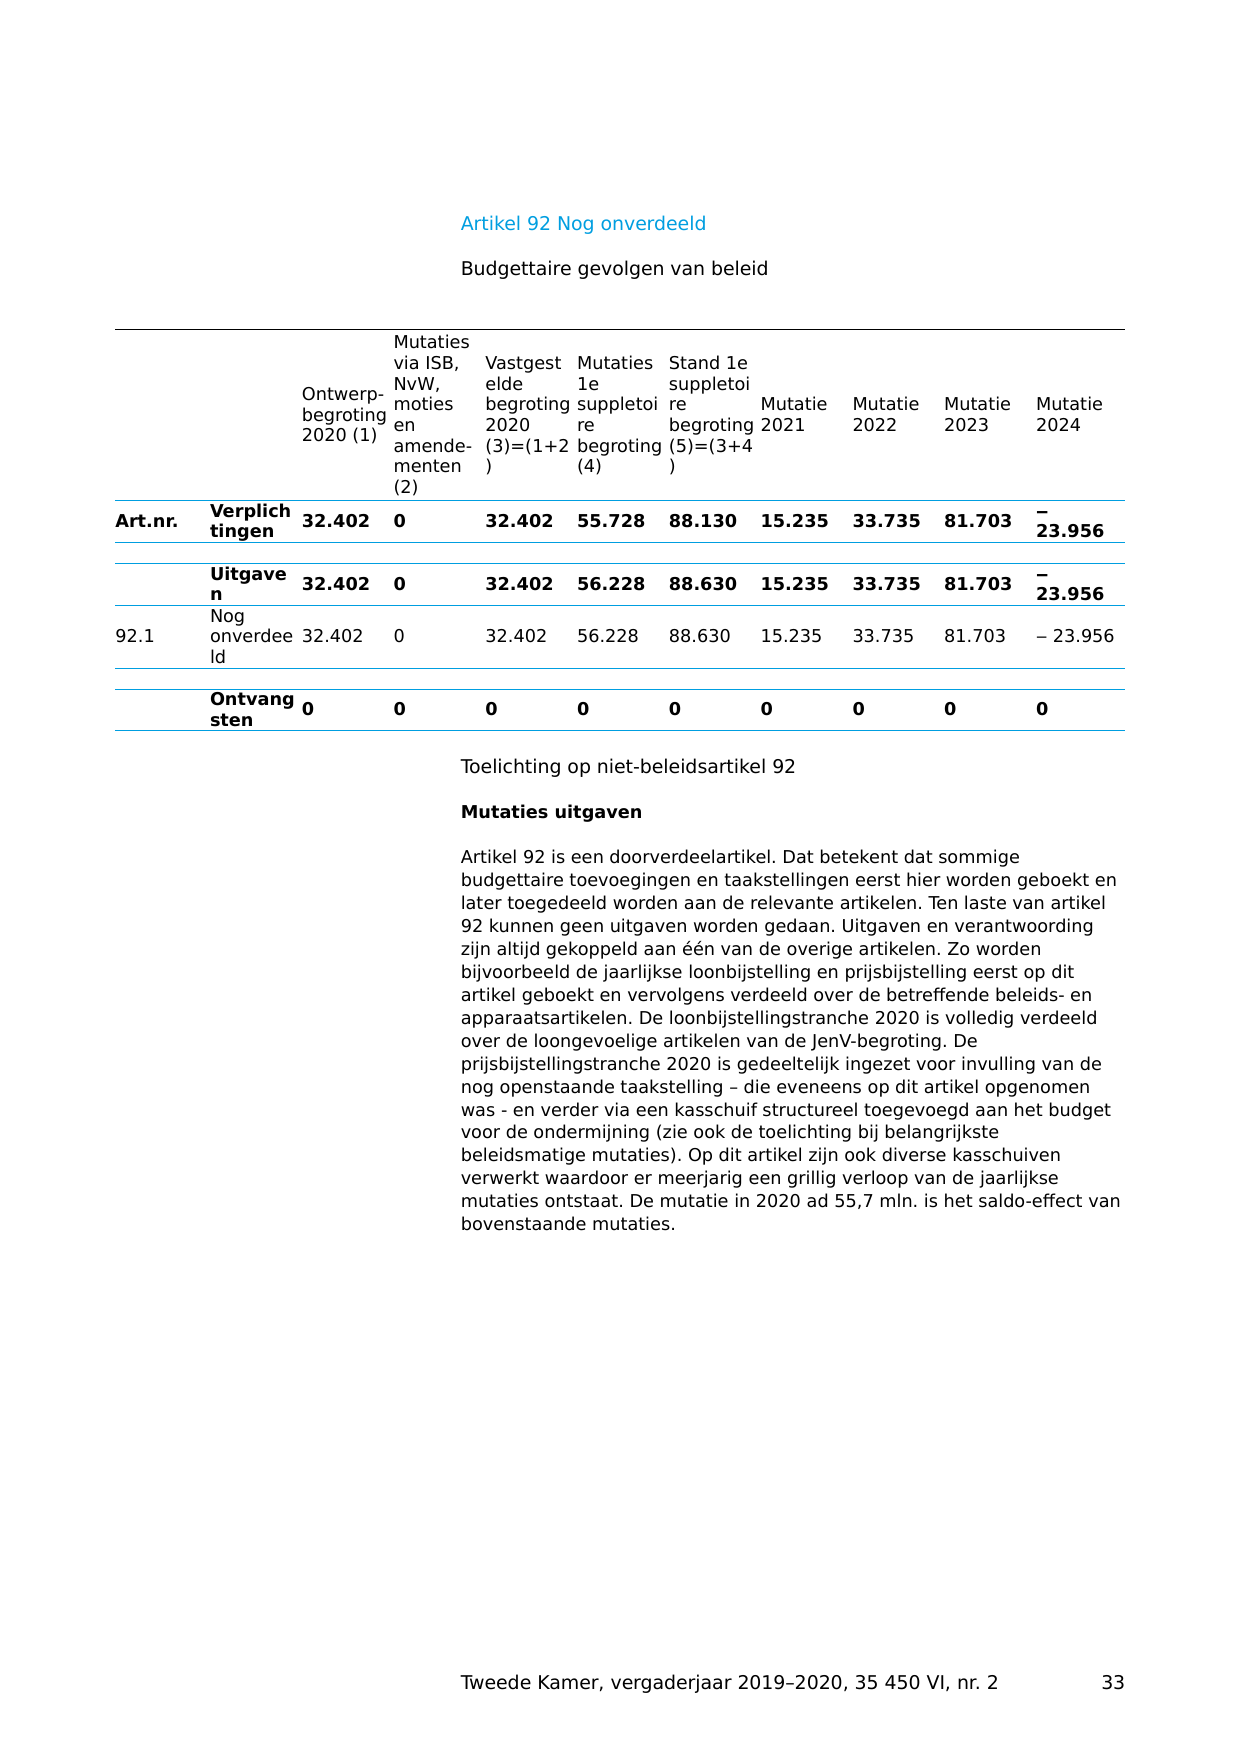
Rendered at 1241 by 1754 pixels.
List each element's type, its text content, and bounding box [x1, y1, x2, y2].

table_cell [941, 543, 1033, 563]
table_header Budgettaire gevolgen van beleid artikel 92 (bedragen x € 1.000) [115, 304, 1125, 329]
title Budgettaire gevolgen van beleid [461, 258, 1125, 280]
table_cell 88.630 [666, 606, 757, 667]
table_cell [207, 543, 299, 563]
table_cell 56.228 [574, 564, 666, 605]
table_cell Mutaties via ISB, NvW, moties en amende-menten (2) [390, 330, 482, 500]
table_cell [849, 669, 941, 688]
table_cell [115, 564, 207, 605]
table_cell Stand 1e suppletoire begroting (5)=(3+4) [666, 330, 757, 500]
table_cell Mutatie 2022 [849, 330, 941, 500]
table_cell 0 [390, 501, 482, 542]
table_cell Mutatie 2024 [1033, 330, 1125, 500]
table_cell [115, 690, 207, 730]
table_cell [482, 669, 574, 688]
table_cell 0 [666, 690, 757, 730]
table_cell 32.402 [482, 564, 574, 605]
table_cell Mutaties 1e suppletoire begroting (4) [574, 330, 666, 500]
table_cell [574, 669, 666, 688]
table_cell [1033, 543, 1125, 563]
table_cell 15.235 [758, 606, 849, 667]
table_cell ‒ 23.956 [1033, 606, 1125, 667]
table_cell 33.735 [849, 564, 941, 605]
table_cell 33.735 [849, 501, 941, 542]
table_cell 88.630 [666, 564, 757, 605]
table_cell [115, 669, 207, 688]
table_cell ‒ 23.956 [1033, 501, 1125, 542]
table_cell 0 [1033, 690, 1125, 730]
table_cell [1033, 669, 1125, 688]
table_cell [207, 330, 299, 500]
table_cell 92.1 [115, 606, 207, 667]
table_cell 0 [482, 690, 574, 730]
table_cell [390, 669, 482, 688]
table_cell 32.402 [299, 564, 390, 605]
table_cell [390, 543, 482, 563]
table_cell [482, 543, 574, 563]
table_cell 15.235 [758, 501, 849, 542]
table_cell [849, 543, 941, 563]
table_cell Nog onverdeeld [207, 606, 299, 667]
table_cell 81.703 [941, 564, 1033, 605]
table_cell [299, 543, 390, 563]
table_cell 55.728 [574, 501, 666, 542]
table_cell 0 [390, 690, 482, 730]
table_cell 32.402 [299, 606, 390, 667]
table_cell 0 [390, 606, 482, 667]
text Mutaties uitgaven [461, 800, 1125, 823]
table_cell Ontvangsten [207, 690, 299, 730]
table_cell 0 [849, 690, 941, 730]
table_cell [758, 669, 849, 688]
table_cell 32.402 [482, 606, 574, 667]
table_cell [115, 330, 207, 500]
table_cell 0 [299, 690, 390, 730]
text Artikel 92 is een doorverdeelartikel. Dat betekent dat sommige budgettaire toevoegingen en taakstellingen eerst hier worden geboekt en later toegedeeld worden aan de relevante artikelen. Ten laste van artikel 92 kunnen geen uitgaven worden gedaan. Uitgaven en verantwoording zijn altijd gekoppeld aan één van de overige artikelen. Zo worden bijvoorbeeld de jaarlijkse loonbijstelling en prijsbijstelling eerst op dit artikel geboekt en vervolgens verdeeld over de betreffende beleids- en apparaatsartikelen. De loonbijstellingstranche 2020 is volledig verdeeld over de loongevoelige artikelen van de JenV-begroting. De prijsbijstellingstranche 2020 is gedeeltelijk ingezet voor invulling van de nog openstaande taakstelling – die eveneens op dit artikel opgenomen was - en verder via een kasschuif structureel toegevoegd aan het budget voor de ondermijning (zie ook de toelichting bij belangrijkste beleidsmatige mutaties). Op dit artikel zijn ook diverse kasschuiven verwerkt waardoor er meerjarig een grillig verloop van de jaarlijkse mutaties ontstaat. De mutatie in 2020 ad 55,7 mln. is het saldo-effect van bovenstaande mutaties. [461, 846, 1125, 1235]
table_cell [115, 543, 207, 563]
table_cell Uitgaven [207, 564, 299, 605]
table_cell 88.130 [666, 501, 757, 542]
table_cell [574, 543, 666, 563]
table_cell 81.703 [941, 606, 1033, 667]
table_cell 0 [758, 690, 849, 730]
table_cell 0 [941, 690, 1033, 730]
table_cell 15.235 [758, 564, 849, 605]
table_cell 56.228 [574, 606, 666, 667]
table_cell [299, 669, 390, 688]
table_cell [666, 669, 757, 688]
table_cell Mutatie 2021 [758, 330, 849, 500]
table_cell 0 [390, 564, 482, 605]
table_cell Mutatie 2023 [941, 330, 1033, 500]
table_cell 32.402 [299, 501, 390, 542]
table_cell Vastgestelde begroting 2020 (3)=(1+2) [482, 330, 574, 500]
table_cell [666, 543, 757, 563]
table_cell ‒ 23.956 [1033, 564, 1125, 605]
table_cell Art.nr. [115, 501, 207, 542]
table_cell Ontwerp-begroting 2020 (1) [299, 330, 390, 500]
table_cell [207, 669, 299, 688]
table_cell [758, 543, 849, 563]
table_cell [941, 669, 1033, 688]
table_cell 32.402 [482, 501, 574, 542]
table_cell Verplichtingen [207, 501, 299, 542]
title Artikel 92 Nog onverdeeld [461, 213, 1125, 235]
table_cell 0 [574, 690, 666, 730]
title Toelichting op niet-beleidsartikel 92 [461, 756, 1125, 800]
table_cell 33.735 [849, 606, 941, 667]
table_cell 81.703 [941, 501, 1033, 542]
